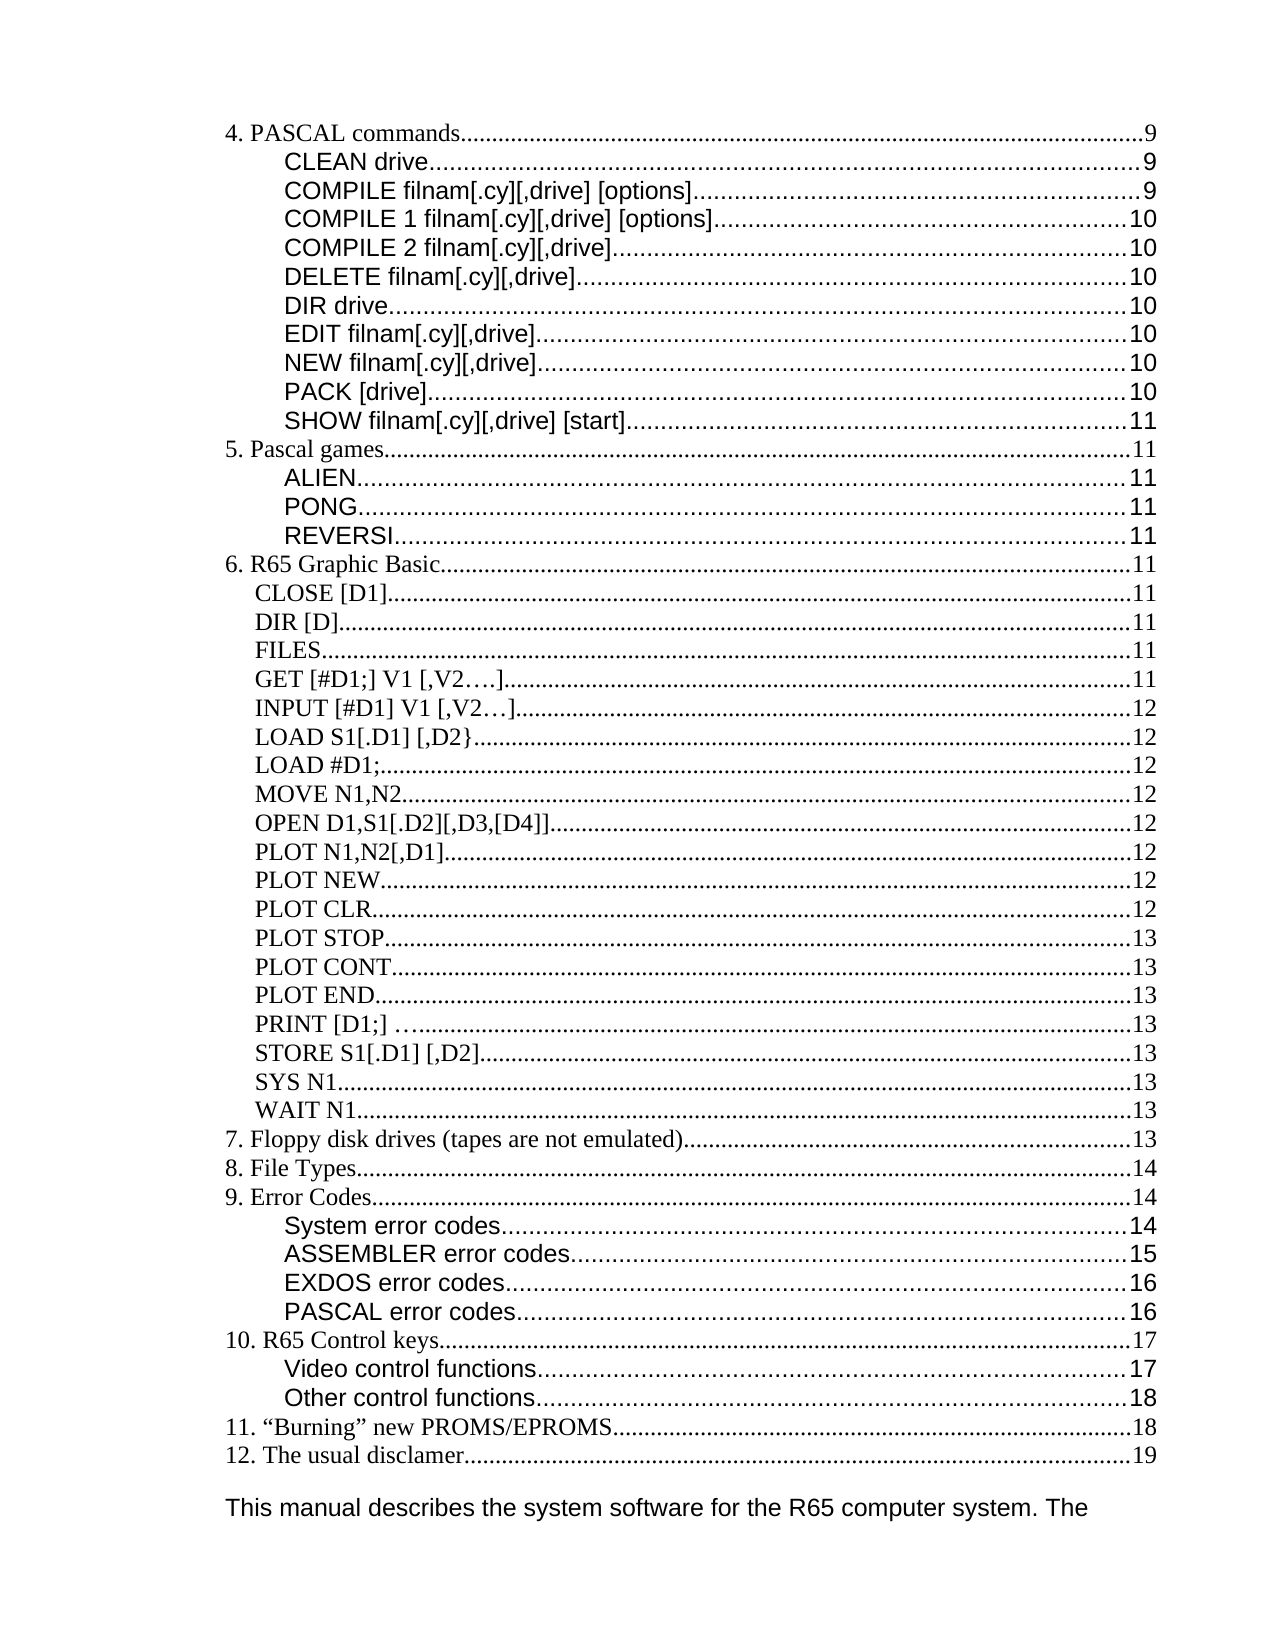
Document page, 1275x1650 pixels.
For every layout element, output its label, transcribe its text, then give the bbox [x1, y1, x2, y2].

text Video control functions 17 [284, 1354, 1157, 1383]
text FILES 11 [254, 636, 1157, 664]
text Other control functions 18 [284, 1383, 1157, 1412]
text NEW filnam[.cy][,drive] 10 [284, 348, 1157, 377]
text COMPILE filnam[.cy][,drive] [options] 9 [284, 176, 1157, 204]
text CLEAN drive 9 [284, 147, 1157, 176]
text PLOT NEW 12 [254, 866, 1157, 894]
text WAIT N1 13 [254, 1096, 1157, 1124]
text LOAD #D1; 12 [254, 751, 1157, 779]
text GET [#D1;] V1 [,V2….] 11 [254, 664, 1157, 693]
text 6. R65 Graphic Basic 11 [225, 549, 1157, 578]
text COMPILE 1 filnam[.cy][,drive] [options] 10 [284, 204, 1157, 233]
text PLOT CLR 12 [254, 894, 1157, 923]
text 8. File Types 14 [225, 1153, 1157, 1182]
text 4. PASCAL commands 9 [225, 118, 1157, 147]
text INPUT [#D1] V1 [,V2…] 12 [254, 693, 1157, 722]
text 12. The usual disclamer 19 [225, 1441, 1157, 1469]
text 11. “Burning” new PROMS/EPROMS 18 [225, 1412, 1157, 1441]
text This manual describes the system software for the R65 computer system. The [225, 1493, 1157, 1522]
text PONG 11 [284, 492, 1157, 521]
text DIR [D] 11 [254, 607, 1157, 636]
text PLOT STOP 13 [254, 923, 1157, 952]
text COMPILE 2 filnam[.cy][,drive] 10 [284, 233, 1157, 262]
text 5. Pascal games 11 [225, 434, 1157, 463]
text 9. Error Codes 14 [225, 1182, 1157, 1211]
text ALIEN 11 [284, 463, 1157, 492]
text PLOT N1,N2[,D1] 12 [254, 837, 1157, 866]
text EDIT filnam[.cy][,drive] 10 [284, 319, 1157, 348]
text DELETE filnam[.cy][,drive] 10 [284, 262, 1157, 291]
text PLOT END 13 [254, 981, 1157, 1009]
text 10. R65 Control keys 17 [225, 1326, 1157, 1354]
text PLOT CONT 13 [254, 952, 1157, 981]
text MOVE N1,N2 12 [254, 779, 1157, 808]
text PASCAL error codes 16 [284, 1297, 1157, 1326]
text System error codes 14 [284, 1211, 1157, 1239]
text DIR drive 10 [284, 291, 1157, 319]
text STORE S1[.D1] [,D2] 13 [254, 1038, 1157, 1067]
text EXDOS error codes 16 [284, 1268, 1157, 1297]
text ASSEMBLER error codes 15 [284, 1239, 1157, 1268]
text LOAD S1[.D1] [,D2} 12 [254, 722, 1157, 751]
text SYS N1 13 [254, 1067, 1157, 1096]
text CLOSE [D1] 11 [254, 578, 1157, 607]
text 7. Floppy disk drives (tapes are not emulated) 13 [225, 1124, 1157, 1153]
text PRINT [D1;] …. 13 [254, 1009, 1157, 1038]
text REVERSI 11 [284, 521, 1157, 549]
text SHOW filnam[.cy][,drive] [start] 11 [284, 406, 1157, 434]
text OPEN D1,S1[.D2][,D3,[D4]] 12 [254, 808, 1157, 837]
text PACK [drive] 10 [284, 377, 1157, 406]
